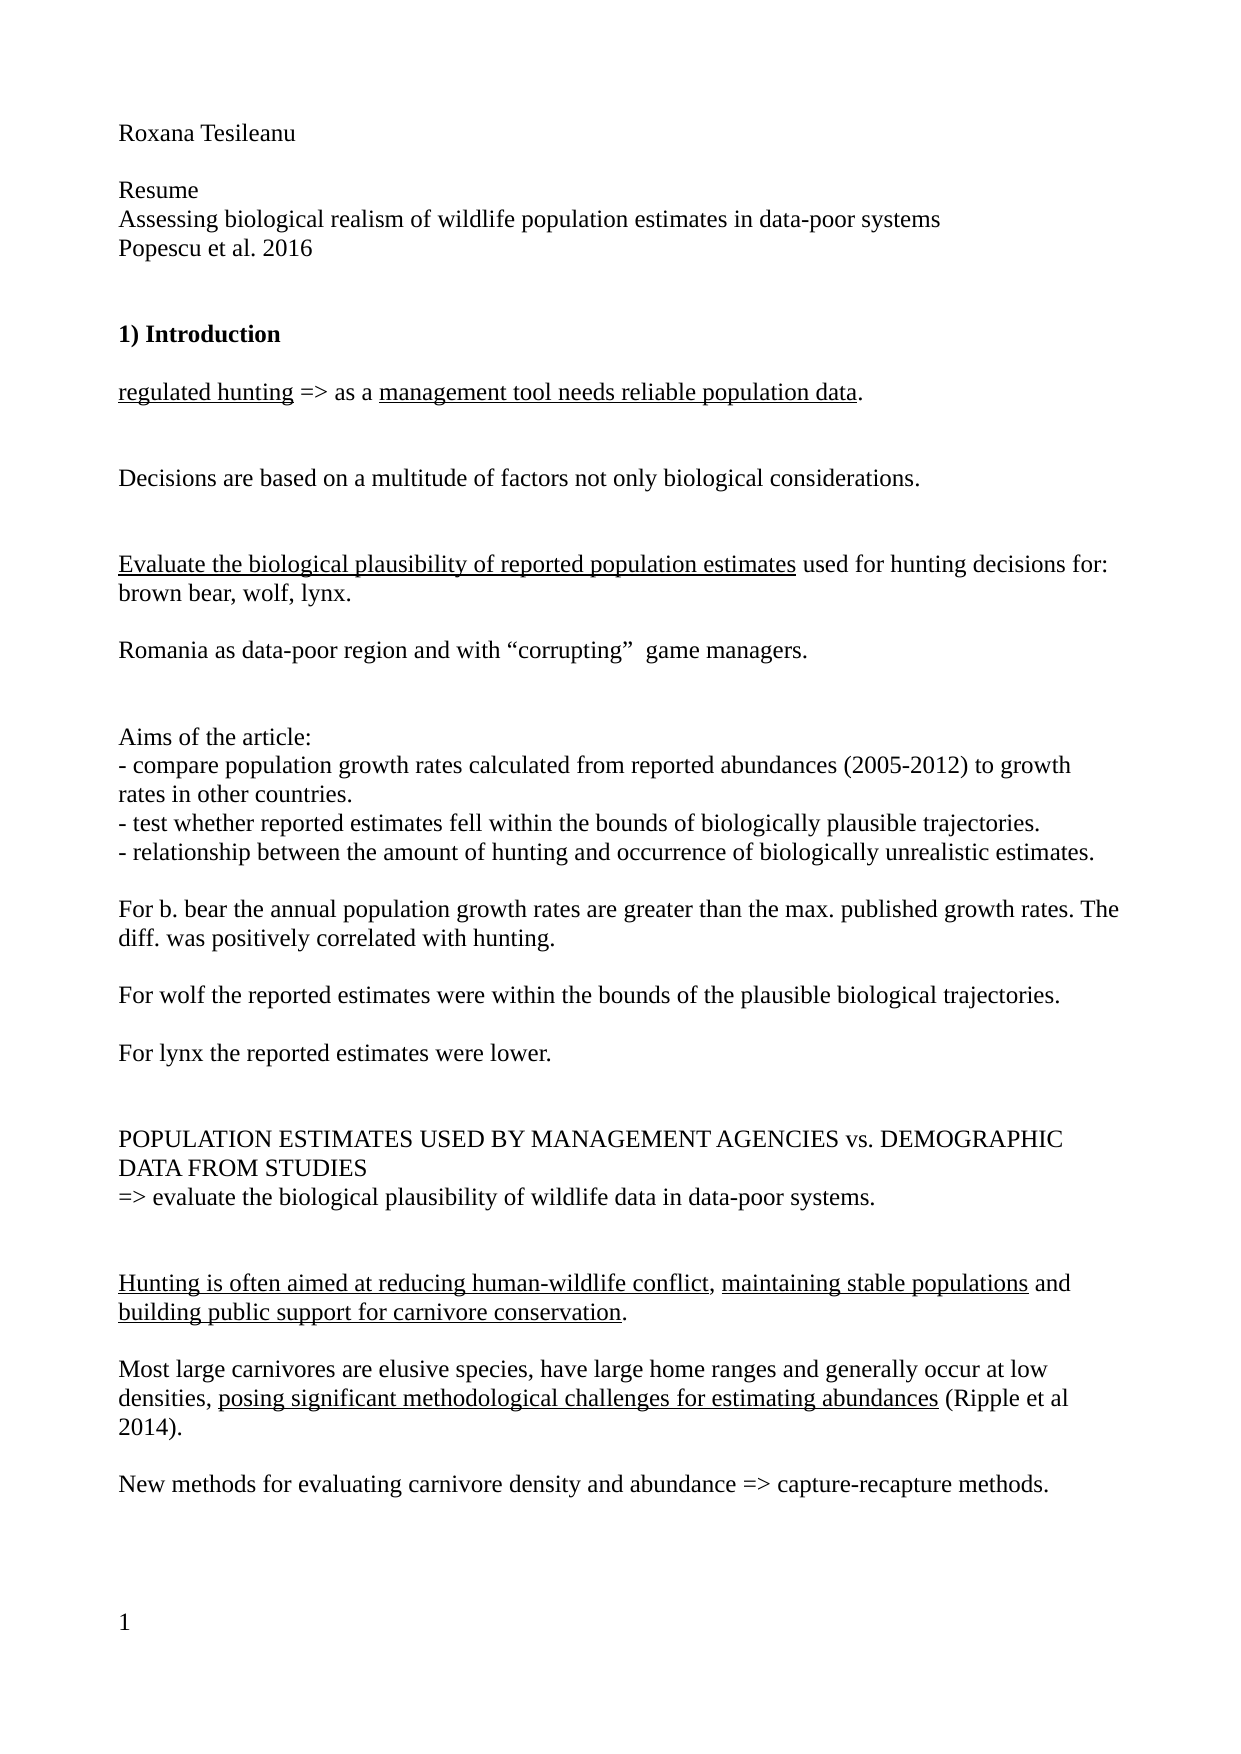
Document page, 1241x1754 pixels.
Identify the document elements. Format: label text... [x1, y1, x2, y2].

text - test whether reported estimates fell within the bounds of biologically plausible trajectories. [118, 808, 1122, 837]
text => evaluate the biological plausibility of wildlife data in data-poor systems. [118, 1182, 1122, 1211]
text For lynx the reported estimates were lower. [118, 1038, 1122, 1067]
text Roxana Tesileanu [118, 118, 1122, 147]
text For b. bear the annual population growth rates are greater than the max. published growth rates. The diff. was positively correlated with hunting. [118, 894, 1122, 952]
text 1) Introduction [118, 319, 1122, 348]
text Hunting is often aimed at reducing human-wildlife conflict, maintaining stable populations and building public support for carnivore conservation. [118, 1268, 1122, 1326]
text POPULATION ESTIMATES USED BY MANAGEMENT AGENCIES vs. DEMOGRAPHIC DATA FROM STUDIES [118, 1124, 1122, 1182]
text For wolf the reported estimates were within the bounds of the plausible biological trajectories. [118, 981, 1122, 1009]
text New methods for evaluating carnivore density and abundance => capture-recapture methods. [118, 1469, 1122, 1498]
text Resume [118, 176, 1122, 204]
text Aims of the article: [118, 722, 1122, 751]
text Romania as data-poor region and with “corrupting” game managers. [118, 636, 1122, 664]
text - compare population growth rates calculated from reported abundances (2005-2012) to growth rates in other countries. [118, 751, 1122, 808]
text Decisions are based on a multitude of factors not only biological considerations. [118, 463, 1122, 492]
text Most large carnivores are elusive species, have large home ranges and generally occur at low densities, posing significant methodological challenges for estimating abundances (Ripple et al 2014). [118, 1354, 1122, 1441]
text Assessing biological realism of wildlife population estimates in data-poor systems [118, 204, 1122, 233]
text regulated hunting => as a management tool needs reliable population data. [118, 377, 1122, 406]
text Popescu et al. 2016 [118, 233, 1122, 262]
text Evaluate the biological plausibility of reported population estimates used for hunting decisions for: brown bear, wolf, lynx. [118, 549, 1122, 607]
text - relationship between the amount of hunting and occurrence of biologically unrealistic estimates. [118, 837, 1122, 866]
